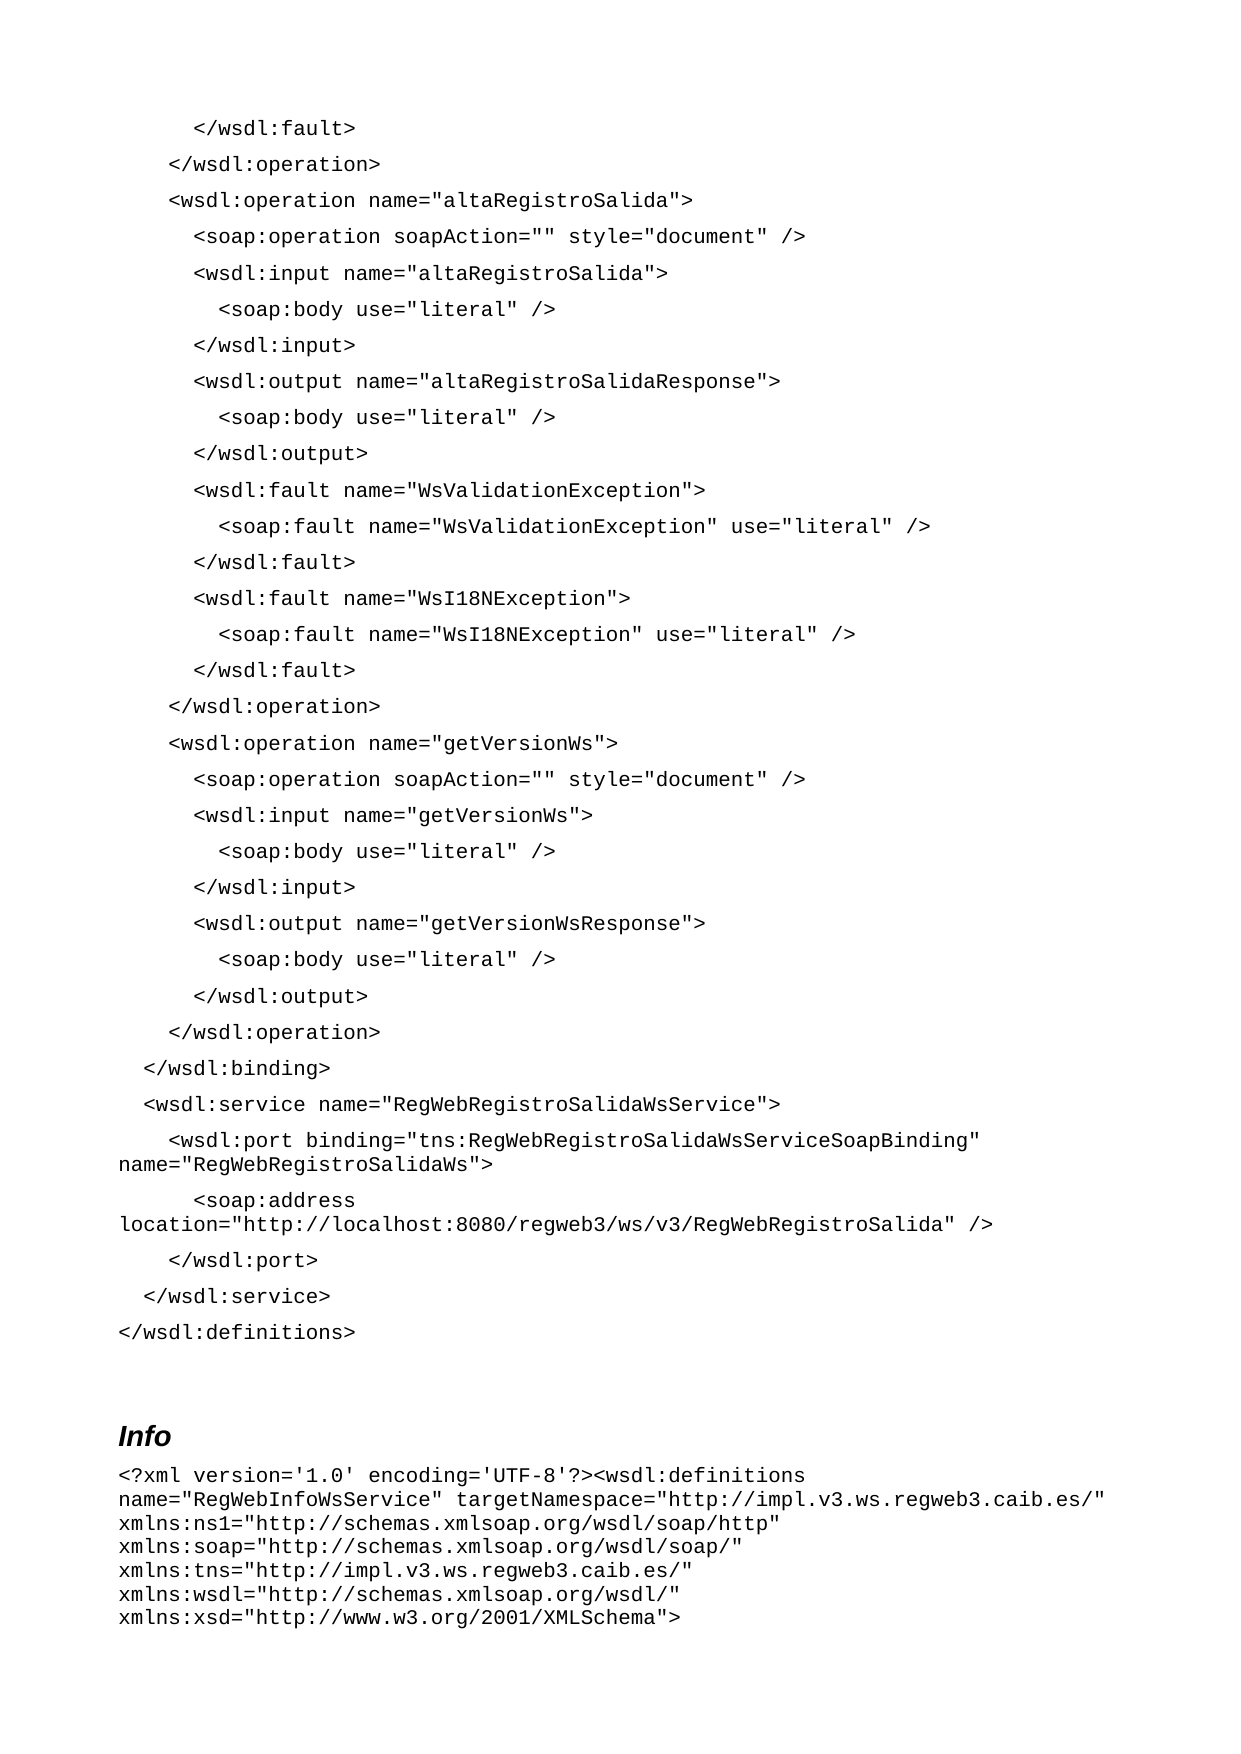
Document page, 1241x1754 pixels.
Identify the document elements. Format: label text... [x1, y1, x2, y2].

subtitle Info [118, 1419, 1122, 1453]
text </wsdl:port> [118, 1250, 1122, 1273]
text </wsdl:operation> [118, 154, 1122, 178]
text </wsdl:fault> [118, 552, 1122, 576]
text <wsdl:output name="altaRegistroSalidaResponse"> [118, 371, 1122, 395]
text <soap:body use="literal" /> [118, 841, 1122, 865]
text </wsdl:operation> [118, 1022, 1122, 1045]
text <wsdl:fault name="WsValidationException"> [118, 479, 1122, 503]
text <soap:operation soapAction="" style="document" /> [118, 769, 1122, 792]
text <soap:body use="literal" /> [118, 949, 1122, 973]
text </wsdl:fault> [118, 660, 1122, 684]
text <soap:operation soapAction="" style="document" /> [118, 227, 1122, 250]
text <wsdl:fault name="WsI18NException"> [118, 588, 1122, 612]
text </wsdl:operation> [118, 696, 1122, 720]
text <?xml version='1.0' encoding='UTF-8'?><wsdl:definitions name="RegWebInfoWsService" targetNamespace="http://impl.v3.ws.regweb3.caib.es/" xmlns:ns1="http://schemas.xmlsoap.org/wsdl/soap/http" xmlns:soap="http://schemas.xmlsoap.org/wsdl/soap/" xmlns:tns="http://impl.v3.ws.regweb3.caib.es/" xmlns:wsdl="http://schemas.xmlsoap.org/wsdl/" xmlns:xsd="http://www.w3.org/2001/XMLSchema"> [118, 1465, 1122, 1631]
text <wsdl:port binding="tns:RegWebRegistroSalidaWsServiceSoapBinding" name="RegWebRegistroSalidaWs"> [118, 1130, 1122, 1177]
text <soap:body use="literal" /> [118, 299, 1122, 322]
text </wsdl:service> [118, 1286, 1122, 1309]
text <soap:fault name="WsValidationException" use="literal" /> [118, 516, 1122, 539]
text <wsdl:input name="altaRegistroSalida"> [118, 263, 1122, 286]
text </wsdl:input> [118, 335, 1122, 359]
text <wsdl:input name="getVersionWs"> [118, 805, 1122, 828]
text </wsdl:fault> [118, 118, 1122, 142]
text </wsdl:binding> [118, 1058, 1122, 1082]
text <wsdl:service name="RegWebRegistroSalidaWsService"> [118, 1094, 1122, 1118]
text <soap:body use="literal" /> [118, 407, 1122, 431]
text <soap:address location="http://localhost:8080/regweb3/ws/v3/RegWebRegistroSalida" /> [118, 1190, 1122, 1237]
text <soap:fault name="WsI18NException" use="literal" /> [118, 624, 1122, 648]
text <wsdl:output name="getVersionWsResponse"> [118, 913, 1122, 937]
text </wsdl:definitions> [118, 1322, 1122, 1346]
text </wsdl:input> [118, 877, 1122, 901]
text <wsdl:operation name="getVersionWs"> [118, 733, 1122, 756]
text </wsdl:output> [118, 443, 1122, 467]
text </wsdl:output> [118, 986, 1122, 1009]
text <wsdl:operation name="altaRegistroSalida"> [118, 190, 1122, 214]
